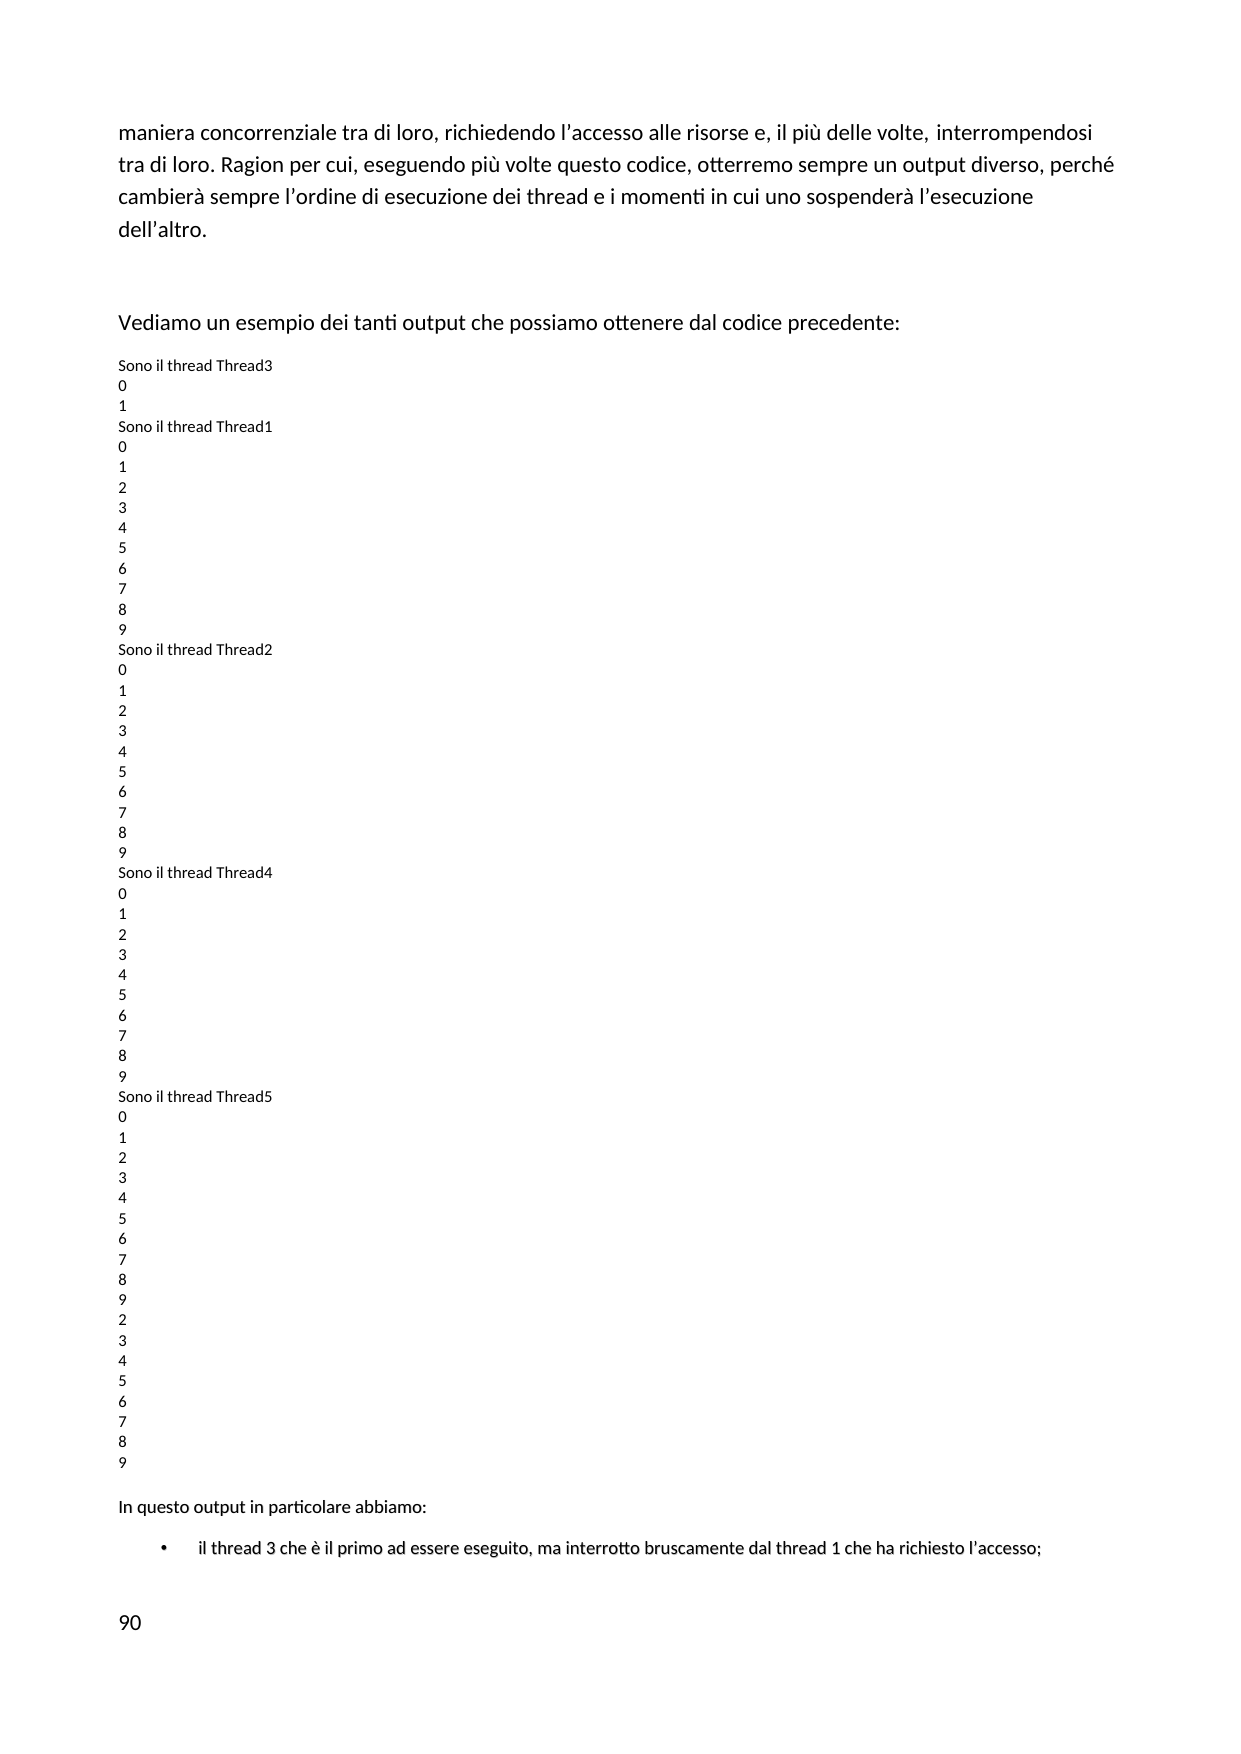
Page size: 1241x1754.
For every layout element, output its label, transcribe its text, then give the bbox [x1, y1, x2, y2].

text 6 [118, 1391, 1122, 1411]
text 8 [118, 1432, 1122, 1452]
text maniera concorrenziale tra di loro, richiedendo l’accesso alle risorse e, il più delle volte, interrompendosi tra di loro. Ragion per cui, eseguendo più volte questo codice, otterremo sempre un output diverso, perché cambierà sempre l’ordine di esecuzione dei thread e i momenti in cui uno sospenderà l’esecuzione dell’altro. [118, 118, 1122, 243]
text 3 [118, 1167, 1122, 1188]
text 1 [118, 903, 1122, 924]
text 2 [118, 1310, 1122, 1330]
text 7 [118, 578, 1122, 599]
text 8 [118, 822, 1122, 842]
text 5 [118, 761, 1122, 782]
text 0 [118, 375, 1122, 396]
text 1 [118, 680, 1122, 700]
text Sono il thread Thread2 [118, 639, 1122, 660]
text 0 [118, 436, 1122, 457]
text 4 [118, 517, 1122, 538]
text 6 [118, 782, 1122, 802]
text 8 [118, 1046, 1122, 1066]
text 7 [118, 802, 1122, 822]
text Sono il thread Thread4 [118, 863, 1122, 883]
text Sono il thread Thread1 [118, 416, 1122, 436]
text 0 [118, 660, 1122, 680]
text 3 [118, 1330, 1122, 1350]
text 8 [118, 599, 1122, 619]
text 9 [118, 619, 1122, 639]
text 3 [118, 721, 1122, 741]
text 4 [118, 741, 1122, 761]
text 1 [118, 1127, 1122, 1147]
text 2 [118, 477, 1122, 497]
text 9 [118, 1452, 1122, 1472]
text 7 [118, 1025, 1122, 1046]
text 6 [118, 1005, 1122, 1025]
text 5 [118, 985, 1122, 1005]
text 5 [118, 1371, 1122, 1391]
text 9 [118, 842, 1122, 863]
text 8 [118, 1269, 1122, 1289]
text 0 [118, 1107, 1122, 1127]
text 4 [118, 1350, 1122, 1371]
text 5 [118, 1208, 1122, 1228]
text 4 [118, 964, 1122, 985]
text 6 [118, 558, 1122, 578]
text 2 [118, 924, 1122, 944]
text 9 [118, 1066, 1122, 1086]
text 1 [118, 396, 1122, 416]
text 4 [118, 1188, 1122, 1208]
text 5 [118, 538, 1122, 558]
text 7 [118, 1411, 1122, 1432]
text In questo output in particolare abbiamo: [118, 1495, 1122, 1518]
text 0 [118, 883, 1122, 903]
text Sono il thread Thread5 [118, 1086, 1122, 1107]
text 1 [118, 457, 1122, 477]
text 6 [118, 1228, 1122, 1249]
text Vediamo un esempio dei tanti output che possiamo ottenere dal codice precedente: [118, 308, 1122, 336]
text 7 [118, 1249, 1122, 1269]
text 2 [118, 700, 1122, 721]
text 2 [118, 1147, 1122, 1167]
list il thread 3 che è il primo ad essere eseguito, ma interrotto bruscamente dal thread 1 che ha richiesto l’accesso; [161, 1536, 1122, 1559]
text 3 [118, 944, 1122, 964]
text 9 [118, 1289, 1122, 1310]
text Sono il thread Thread3 [118, 355, 1122, 375]
text 3 [118, 497, 1122, 517]
